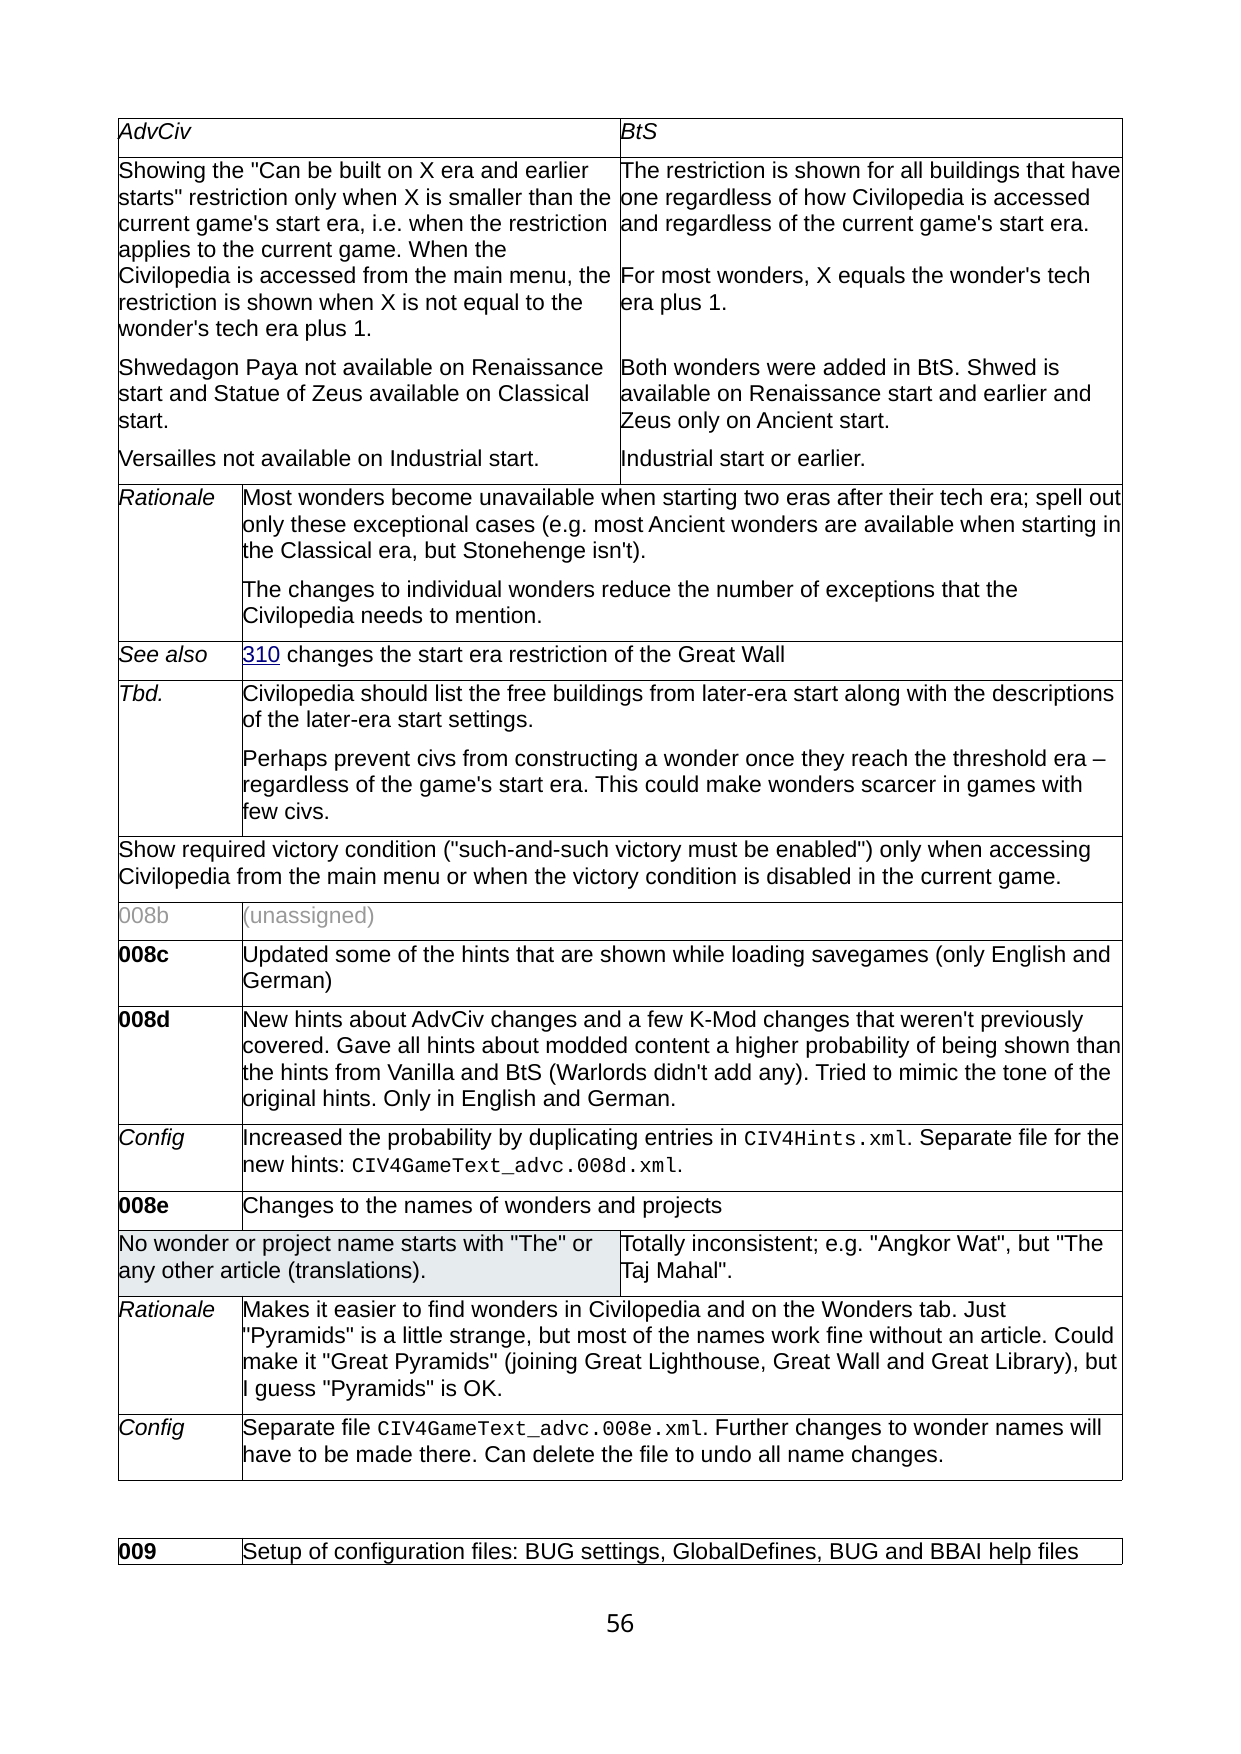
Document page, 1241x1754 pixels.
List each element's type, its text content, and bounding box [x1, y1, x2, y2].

table_cell Totally inconsistent; e.g. "Angkor Wat", but "The Taj Mahal". [621, 1231, 1122, 1296]
table_cell See also [119, 642, 242, 680]
table_cell Showing the "Can be built on X era and earlier starts" restriction only when X is smaller than the current game's start era, i.e. when the restriction applies to the current game. When the Civilopedia is accessed from the main menu, the restriction is shown when X is not equal to the wonder's tech era plus 1. Shwedagon Paya not available on Renaissance start and Statue of Zeus available on Classical start. Versailles not available on Industrial start. [119, 158, 620, 484]
table_cell Tbd. [119, 681, 242, 836]
table_cell Config [119, 1125, 242, 1191]
table_cell The restriction is shown for all buildings that have one regardless of how Civilopedia is accessed and regardless of the current game's start era. For most wonders, X equals the wonder's tech era plus 1. Both wonders were added in BtS. Shwed is available on Renaissance start and earlier and Zeus only on Ancient start. Industrial start or earlier. [621, 158, 1122, 484]
table_cell AdvCiv [119, 119, 620, 157]
table_cell 008c [119, 941, 242, 1006]
table_cell Increased the probability by duplicating entries in CIV4Hints.xml. Separate file for the new hints: CIV4GameText_advc.008d.xml. [243, 1125, 1122, 1191]
table_cell Civilopedia should list the free buildings from later-era start along with the descriptions of the later-era start settings. Perhaps prevent civs from constructing a wonder once they reach the threshold era – regardless of the game's start era. This could make wonders scarcer in games with few civs. [243, 681, 1122, 836]
table_cell Rationale [119, 1297, 242, 1413]
table_cell 310 changes the start era restriction of the Great Wall [243, 642, 1122, 680]
table_header 009 [119, 1539, 242, 1564]
table_cell Makes it easier to find wonders in Civilopedia and on the Wonders tab. Just "Pyramids" is a little strange, but most of the names work fine without an article. Could make it "Great Pyramids" (joining Great Lighthouse, Great Wall and Great Library), but I guess "Pyramids" is OK. [243, 1297, 1122, 1413]
table_cell 008b [119, 903, 242, 940]
table_header Setup of configuration files: BUG settings, GlobalDefines, BUG and BBAI help files [243, 1539, 1122, 1564]
table_cell New hints about AdvCiv changes and a few K-Mod changes that weren't previously covered. Gave all hints about modded content a higher probability of being shown than the hints from Vanilla and BtS (Warlords didn't add any). Tried to mimic the tone of the original hints. Only in English and German. [243, 1007, 1122, 1123]
table_cell Updated some of the hints that are shown while loading savegames (only English and German) [243, 941, 1122, 1006]
table_cell Config [119, 1415, 242, 1480]
table_cell BtS [621, 119, 1122, 157]
table_cell 008e [119, 1192, 242, 1230]
table_cell 008d [119, 1007, 242, 1123]
table_cell Show required victory condition ("such-and-such victory must be enabled") only when accessing Civilopedia from the main menu or when the victory condition is disabled in the current game. [119, 837, 1122, 902]
table_cell Changes to the names of wonders and projects [243, 1192, 1122, 1230]
table_cell Rationale [119, 485, 242, 641]
table_cell No wonder or project name starts with "The" or any other article (translations). [119, 1231, 620, 1296]
table_cell Separate file CIV4GameText_advc.008e.xml. Further changes to wonder names will have to be made there. Can delete the file to undo all name changes. [243, 1415, 1122, 1480]
table_cell (unassigned) [243, 903, 1122, 940]
table_cell Most wonders become unavailable when starting two eras after their tech era; spell out only these exceptional cases (e.g. most Ancient wonders are available when starting in the Classical era, but Stonehenge isn't). The changes to individual wonders reduce the number of exceptions that the Civilopedia needs to mention. [243, 485, 1122, 641]
